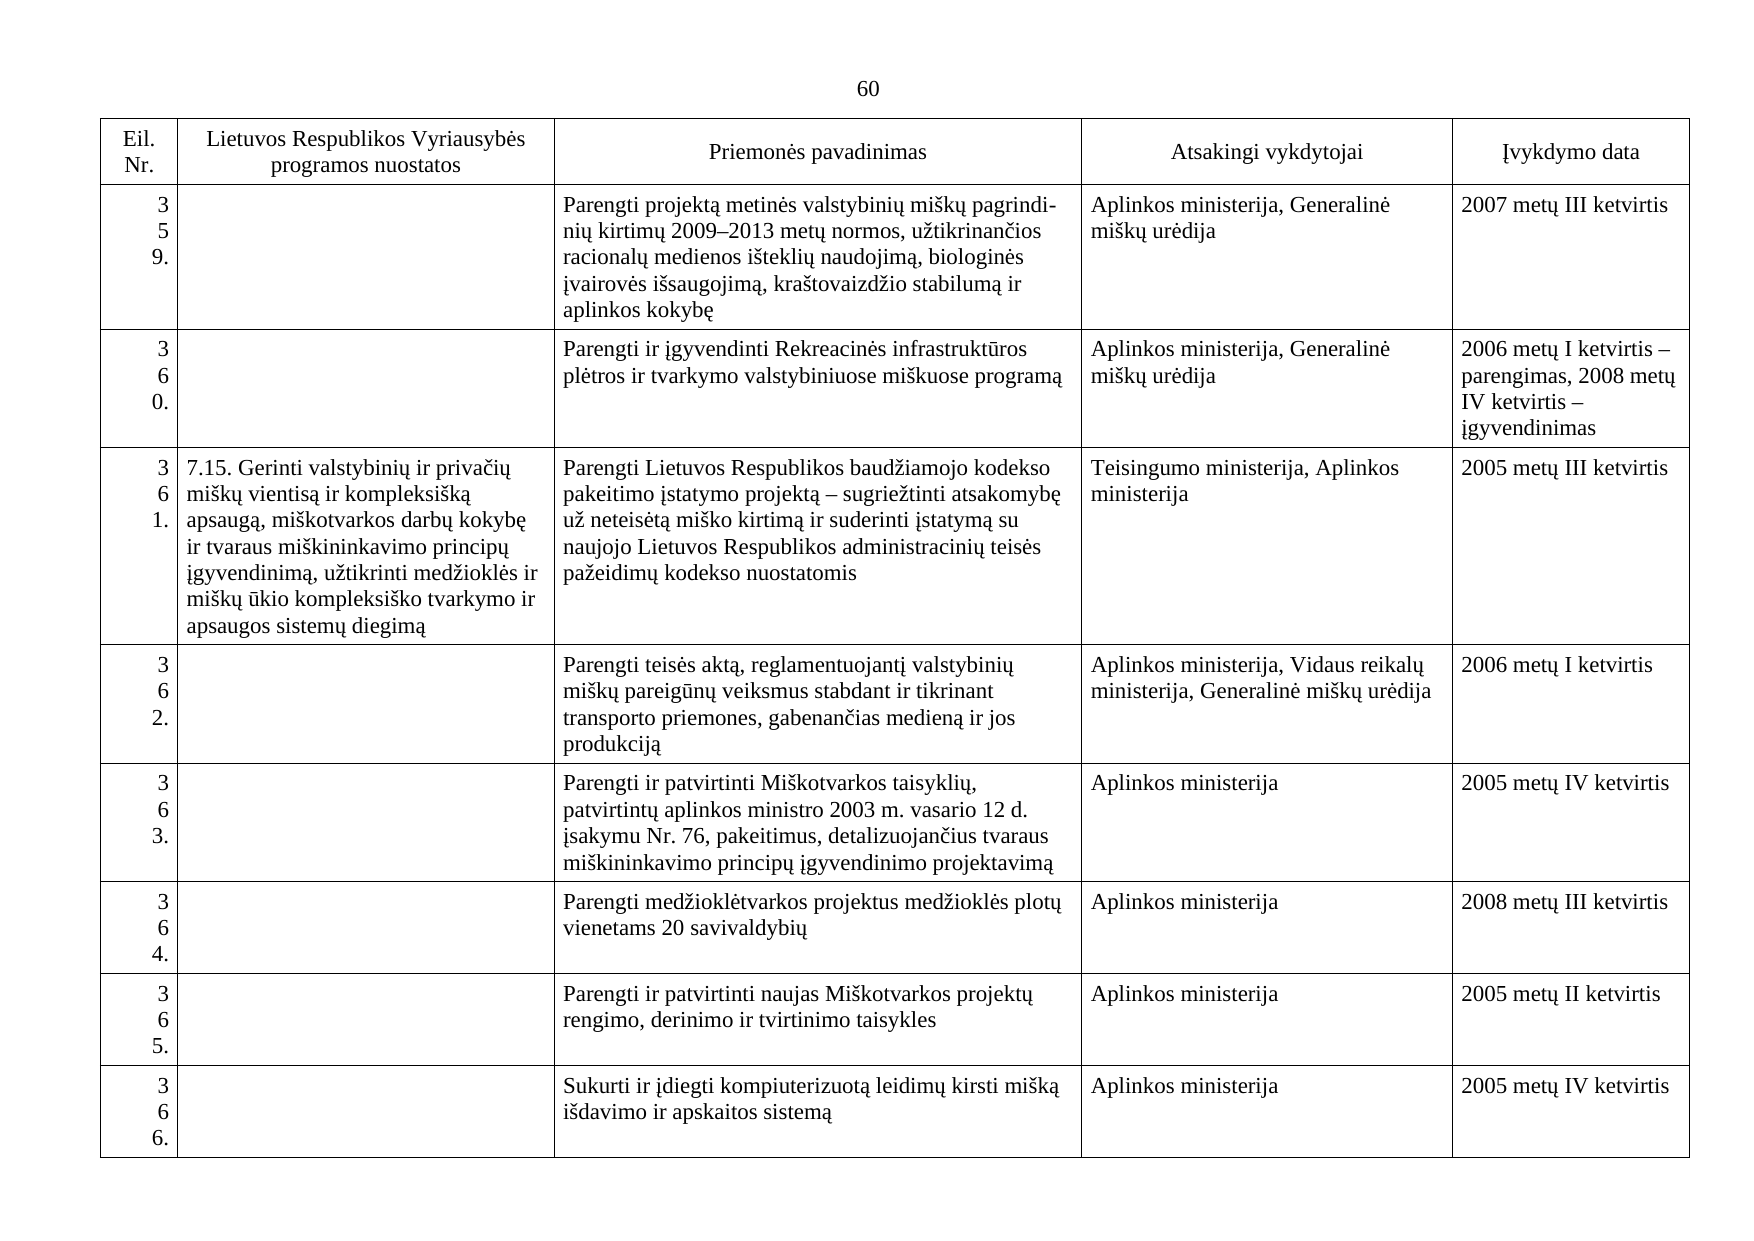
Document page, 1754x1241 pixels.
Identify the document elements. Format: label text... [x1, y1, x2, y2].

table_cell Aplinkos ministerija [1082, 764, 1452, 881]
table_cell Aplinkos ministerija [1082, 1066, 1452, 1157]
table_header Atsakingi vykdytojai [1082, 119, 1452, 184]
table_cell Parengti Lietuvos Respublikos baudžiamojo kodekso pakeitimo įstatymo projektą – sugriežtinti atsakomybę už neteisėtą miško kirtimą ir suderinti įstatymą su naujojo Lietuvos Respublikos administracinių teisės pažeidimų kodekso nuostatomis [555, 448, 1081, 644]
table_cell [1690, 973, 1754, 1065]
table_cell [1690, 881, 1754, 973]
table_header Eil. Nr. [101, 119, 177, 184]
table_cell Aplinkos ministerija [1082, 974, 1452, 1065]
table_cell [178, 764, 554, 881]
table_cell [178, 645, 554, 762]
table_cell [1690, 329, 1754, 447]
table_cell [178, 330, 554, 447]
table_cell Parengti ir įgyvendinti Rekreacinės infrastruktūros plėtros ir tvarkymo valstybiniuose miškuose programą [555, 330, 1081, 447]
table_cell [178, 1066, 554, 1157]
table_cell 2005 metų III ketvirtis [1453, 448, 1689, 644]
table_cell Aplinkos ministerija, Vidaus reikalų ministerija, Generalinė miškų urėdija [1082, 645, 1452, 762]
table_cell [101, 764, 177, 881]
table_cell Aplinkos ministerija [1082, 882, 1452, 973]
table_header Priemonės pavadinimas [555, 119, 1081, 184]
table_cell [1690, 1065, 1754, 1157]
table_cell 2006 metų I ketvirtis [1453, 645, 1689, 762]
table_cell [1690, 763, 1754, 881]
table_cell [1690, 184, 1754, 328]
table_cell [101, 974, 177, 1065]
table_cell Parengti ir patvirtinti naujas Miškotvarkos projektų rengimo, derinimo ir tvirtinimo taisykles [555, 974, 1081, 1065]
table_cell 2005 metų IV ketvirtis [1453, 1066, 1689, 1157]
table_cell [1690, 447, 1754, 644]
table_cell 2007 metų III ketvirtis [1453, 185, 1689, 328]
table_cell Aplinkos ministerija, Generalinė miškų urėdija [1082, 330, 1452, 447]
table_cell 2008 metų III ketvirtis [1453, 882, 1689, 973]
table_cell [101, 1066, 177, 1157]
table_cell Aplinkos ministerija, Generalinė miškų urėdija [1082, 185, 1452, 328]
table_cell [1690, 644, 1754, 762]
table_cell Teisingumo ministerija, Aplinkos ministerija [1082, 448, 1452, 644]
table_cell 7.15. Gerinti valstybinių ir privačių miškų vientisą ir kompleksišką apsaugą, miškotvarkos darbų kokybę ir tvaraus miškininkavimo principų įgyvendinimą, užtikrinti medžioklės ir miškų ūkio kompleksiško tvarkymo ir apsaugos sistemų diegimą [178, 448, 554, 644]
table_cell Parengti projektą metinės valstybinių miškų pagrindi­nių kirtimų 2009–2013 metų normos, užtikrinančios racionalų medienos išteklių naudojimą, biologinės įvairovės išsaugojimą, kraštovaizdžio stabilumą ir aplinkos kokybę [555, 185, 1081, 328]
table_cell [101, 645, 177, 762]
table_cell Parengti ir patvirtinti Miškotvarkos taisyklių, patvirtintų aplinkos ministro 2003 m. vasario 12 d. įsakymu Nr. 76, pakeitimus, detalizuojančius tvaraus miškininkavimo principų įgyvendinimo projektavimą [555, 764, 1081, 881]
table_header Įvykdymo data [1453, 119, 1689, 184]
table_cell 2005 metų II ketvirtis [1453, 974, 1689, 1065]
table_cell Parengti medžioklėtvarkos projektus medžioklės plotų vienetams 20 savivaldybių [555, 882, 1081, 973]
table_cell [101, 448, 177, 644]
table_cell [178, 882, 554, 973]
table_cell [178, 974, 554, 1065]
table_header Lietuvos Respublikos Vyriausybės programos nuostatos [178, 119, 554, 184]
table_cell [101, 185, 177, 328]
table_cell [101, 330, 177, 447]
table_cell Sukurti ir įdiegti kompiuterizuotą leidimų kirsti mišką išdavimo ir apskaitos sistemą [555, 1066, 1081, 1157]
table_cell Parengti teisės aktą, reglamentuojantį valstybinių miškų pareigūnų veiksmus stabdant ir tikrinant transporto priemones, gabenančias medieną ir jos produkciją [555, 645, 1081, 762]
table_cell [101, 882, 177, 973]
table_header [1690, 118, 1754, 184]
table_cell 2005 metų IV ketvirtis [1453, 764, 1689, 881]
table_cell [178, 185, 554, 328]
table_cell 2006 metų I ketvirtis – parengimas, 2008 metų IV ketvirtis – įgyvendinimas [1453, 330, 1689, 447]
